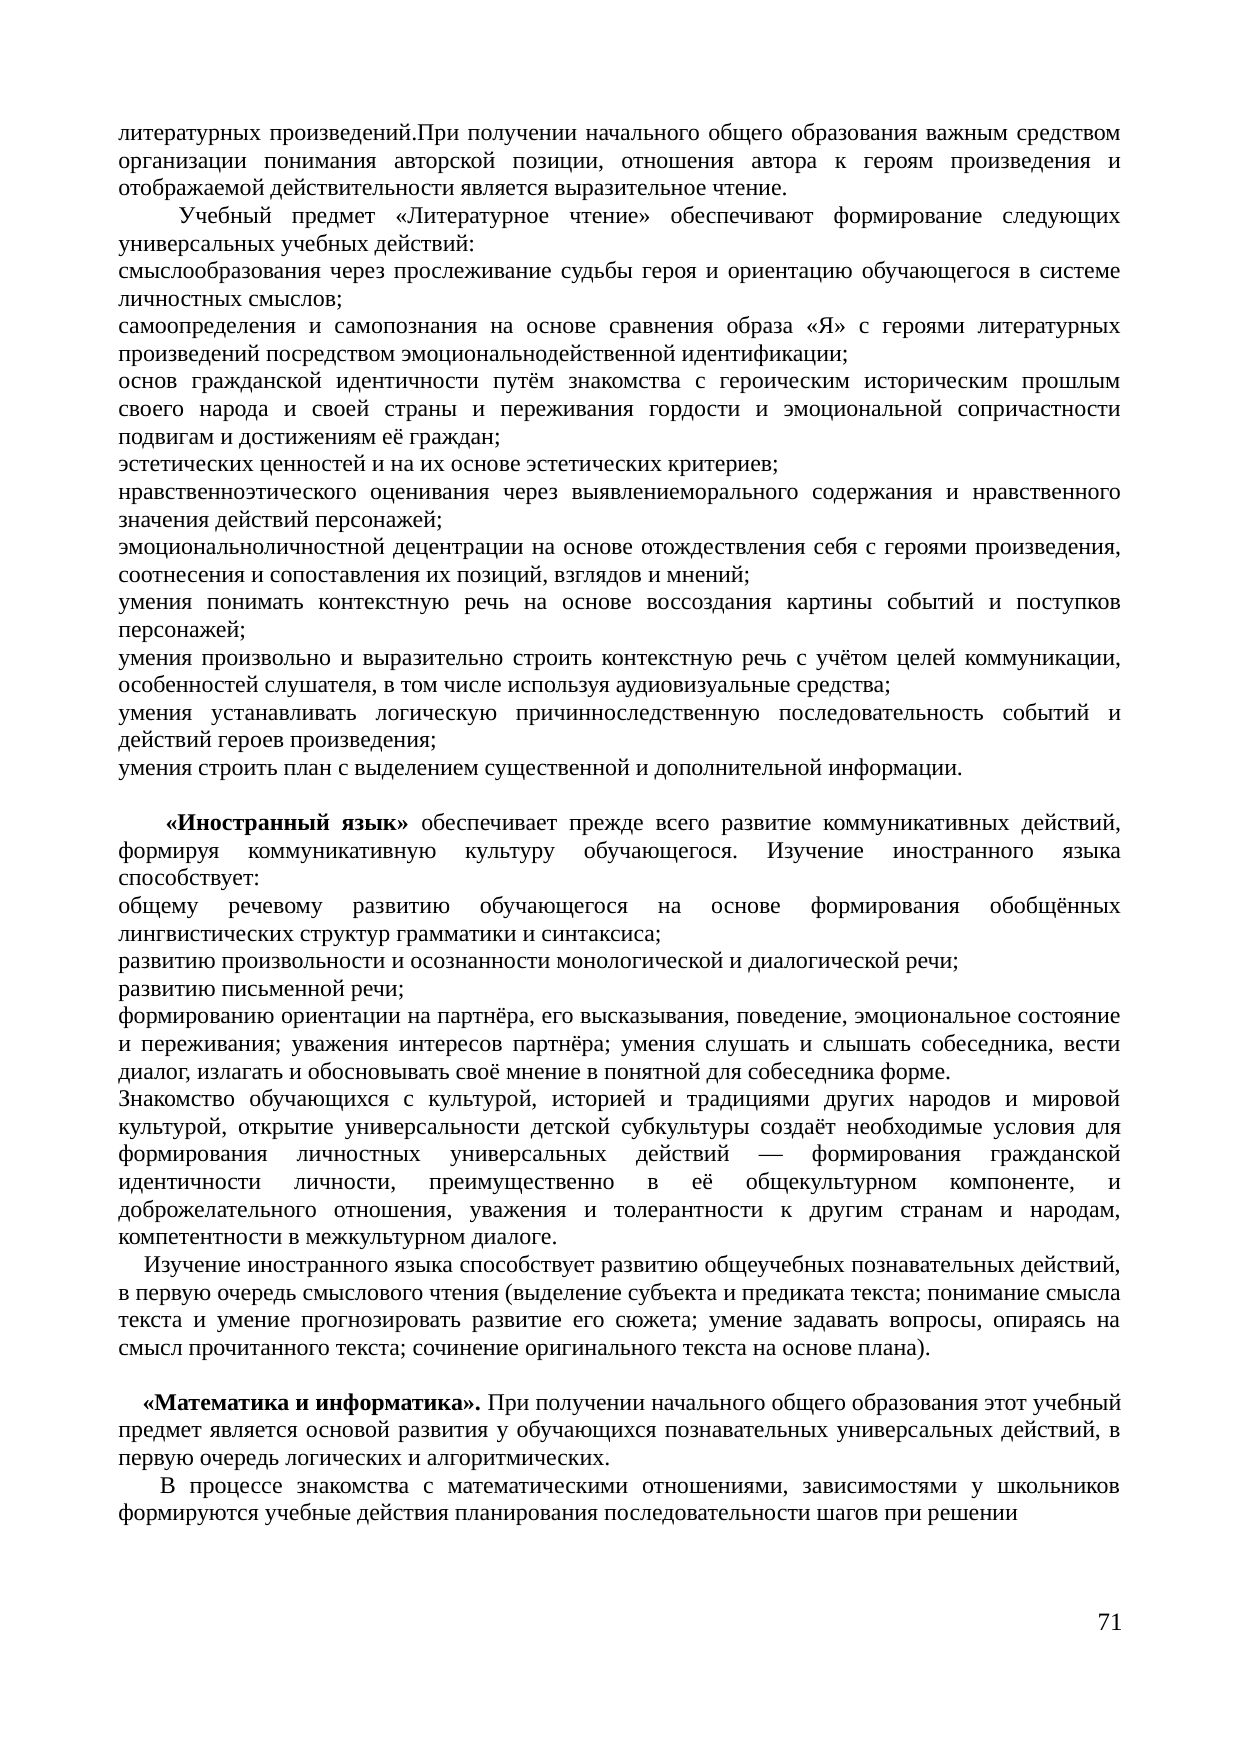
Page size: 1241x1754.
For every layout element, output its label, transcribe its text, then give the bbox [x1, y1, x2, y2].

text смыслообразования через прослеживание судьбы героя и ориентацию обучающегося в системе личностных смыслов; [118, 256, 1122, 311]
text основ гражданской идентичности путём знакомства с героическим историческим прошлым своего народа и своей страны и переживания гордости и эмоциональной сопричастности подвигам и достижениям её граждан; [118, 367, 1122, 449]
text умения строить план с выделением существенной и дополнительной информации. [118, 753, 1122, 781]
text В процессе знакомства с математическими отношениями, зависимостями у школьников формируются учебные действия планирования последовательности шагов при решении [118, 1471, 1122, 1526]
text Учебный предмет «Литературное чтение» обеспечивают формирование следующих универсальных учебных действий: [118, 201, 1122, 256]
text эстетических ценностей и на их основе эстетических критериев; [118, 449, 1122, 477]
text развитию произвольности и осознанности монологической и диалогической речи; [118, 946, 1122, 974]
text умения устанавливать логическую причинноследственную последовательность событий и действий героев произведения; [118, 698, 1122, 753]
text Знакомство обучающихся с культурой, историей и традициями других народов и мировой культурой, открытие универсальности детской субкультуры создаёт необходимые условия для формирования личностных универсальных действий — формирования гражданской идентичности личности, преимущественно в её общекультурном компоненте, и доброжелательного отношения, уважения и толерантности к другим странам и народам, компетентности в межкультурном диалоге. [118, 1084, 1122, 1250]
text эмоциональноличностной децентрации на основе отождествления себя с героями произведения, соотнесения и сопоставления их позиций, взглядов и мнений; [118, 532, 1122, 587]
text общему речевому развитию обучающегося на основе формирования обобщённых лингвистических структур грамматики и синтаксиса; [118, 891, 1122, 946]
text «Математика и информатика». При получении начального общего образования этот учебный предмет является основой развития у обучающихся познавательных универсальных действий, в первую очередь логических и алгоритмических. [118, 1388, 1122, 1471]
text самоопределения и самопознания на основе сравнения образа «Я» с героями литературных произведений посредством эмоциональнодейственной идентификации; [118, 311, 1122, 367]
text формированию ориентации на партнёра, его высказывания, поведение, эмоциональное состояние и переживания; уважения интересов партнёра; умения слушать и слышать собеседника, вести диалог, излагать и обосновывать своё мнение в понятной для собеседника форме. [118, 1001, 1122, 1084]
text нравственноэтического оценивания через выявлениеморального содержания и нравственного значения действий персонажей; [118, 477, 1122, 532]
text литературных произведений.При получении начального общего образования важным средством организации понимания авторской позиции, отношения автора к героям произведения и отображаемой действительности является выразительное чтение. [118, 118, 1122, 201]
text Изучение иностранного языка способствует развитию общеучебных познавательных действий, в первую очередь смыслового чтения (выделение субъекта и предиката текста; понимание смысла текста и умение прогнозировать развитие его сюжета; умение задавать вопросы, опираясь на смысл прочитанного текста; сочинение оригинального текста на основе плана). [118, 1250, 1122, 1360]
text умения произвольно и выразительно строить контекстную речь с учётом целей коммуникации, особенностей слушателя, в том числе используя аудиовизуальные средства; [118, 643, 1122, 698]
text умения понимать контекстную речь на основе воссоздания картины событий и поступков персонажей; [118, 587, 1122, 643]
text развитию письменной речи; [118, 974, 1122, 1001]
text «Иностранный язык» обеспечивает прежде всего развитие коммуникативных действий, формируя коммуникативную культуру обучающегося. Изучение иностранного языка способствует: [118, 808, 1122, 891]
